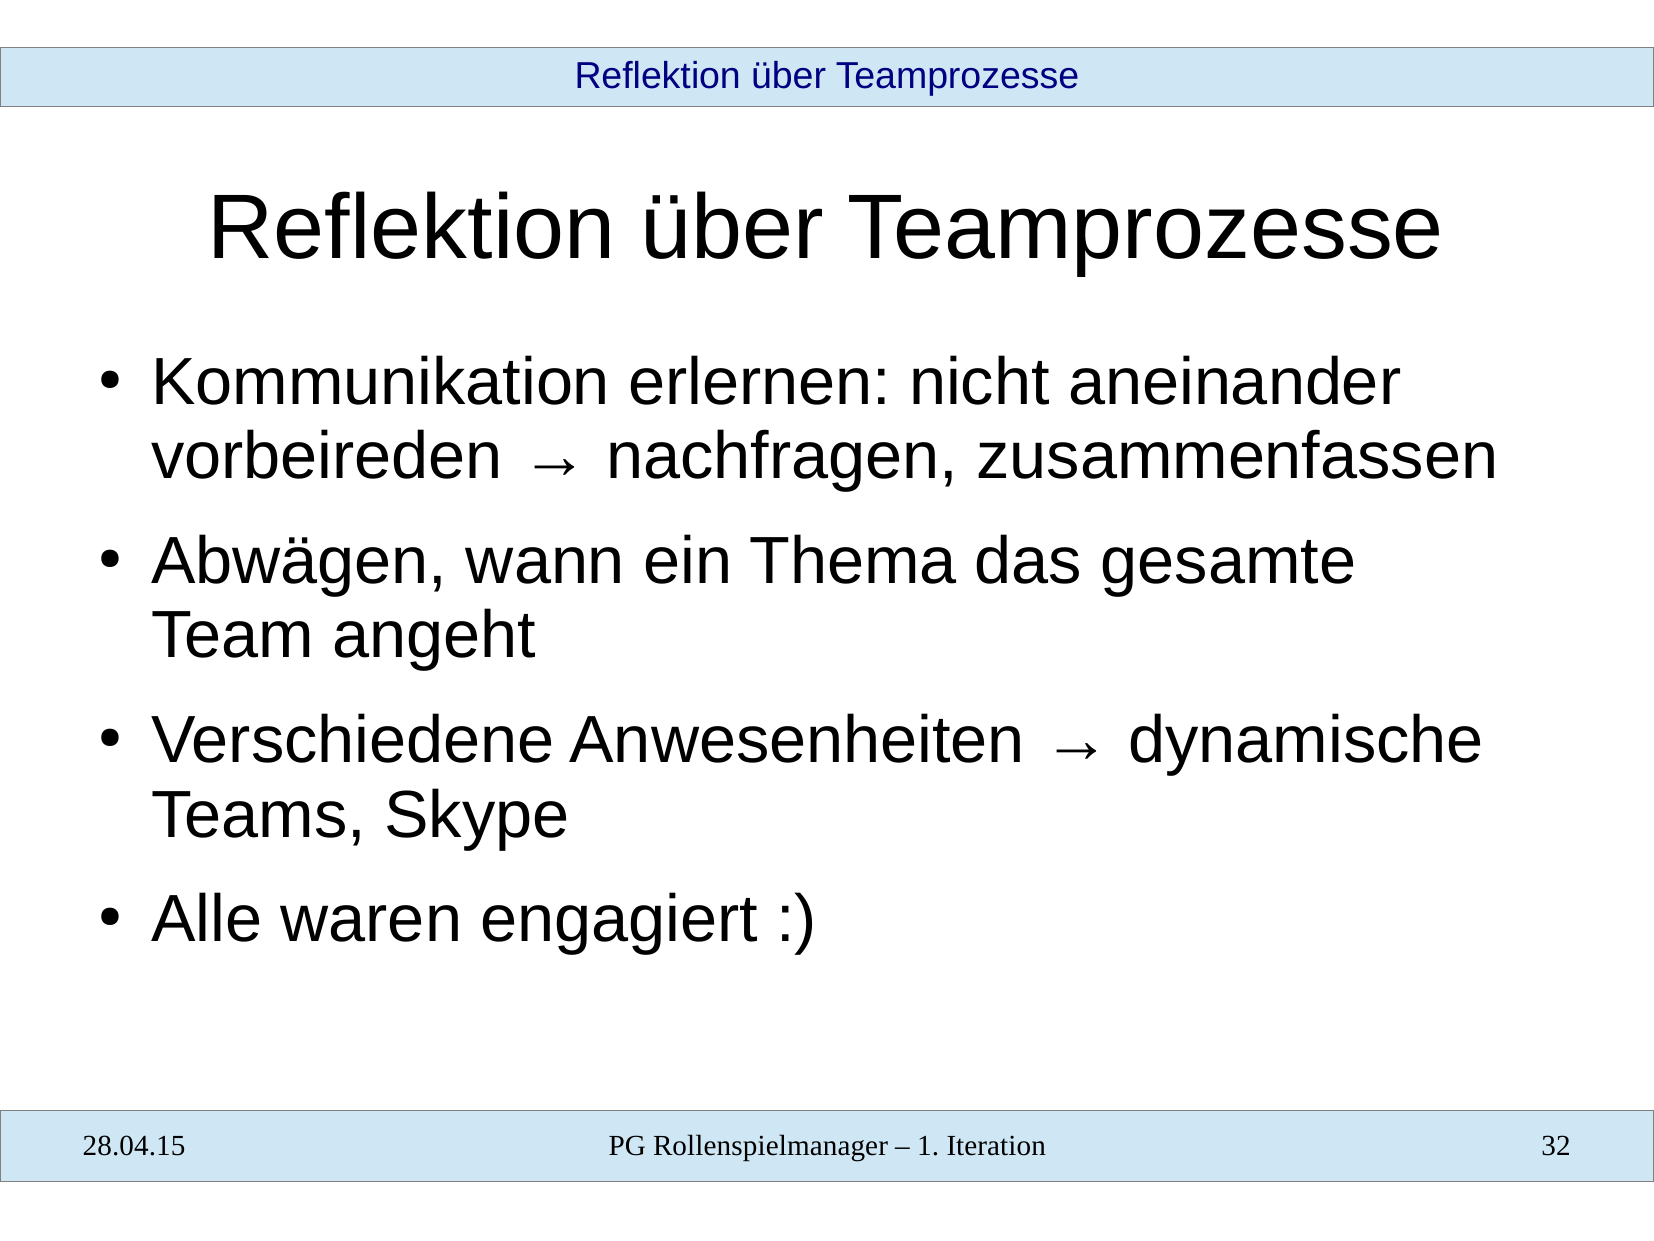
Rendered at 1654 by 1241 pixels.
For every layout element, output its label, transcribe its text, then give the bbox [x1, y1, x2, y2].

title Reflektion über Teamprozesse [82, 123, 1571, 331]
list Kommunikation erlernen: nicht aneinander vorbeireden → nachfragen, zusammenfassen Abwägen, wann ein Thema das gesamte Team angeht Verschiedene Anwesenheiten → dynamische Teams, Skype Alle waren engagiert :) [80, 343, 1536, 1063]
text_box Reflektion über Teamprozesse [0, 47, 1654, 105]
